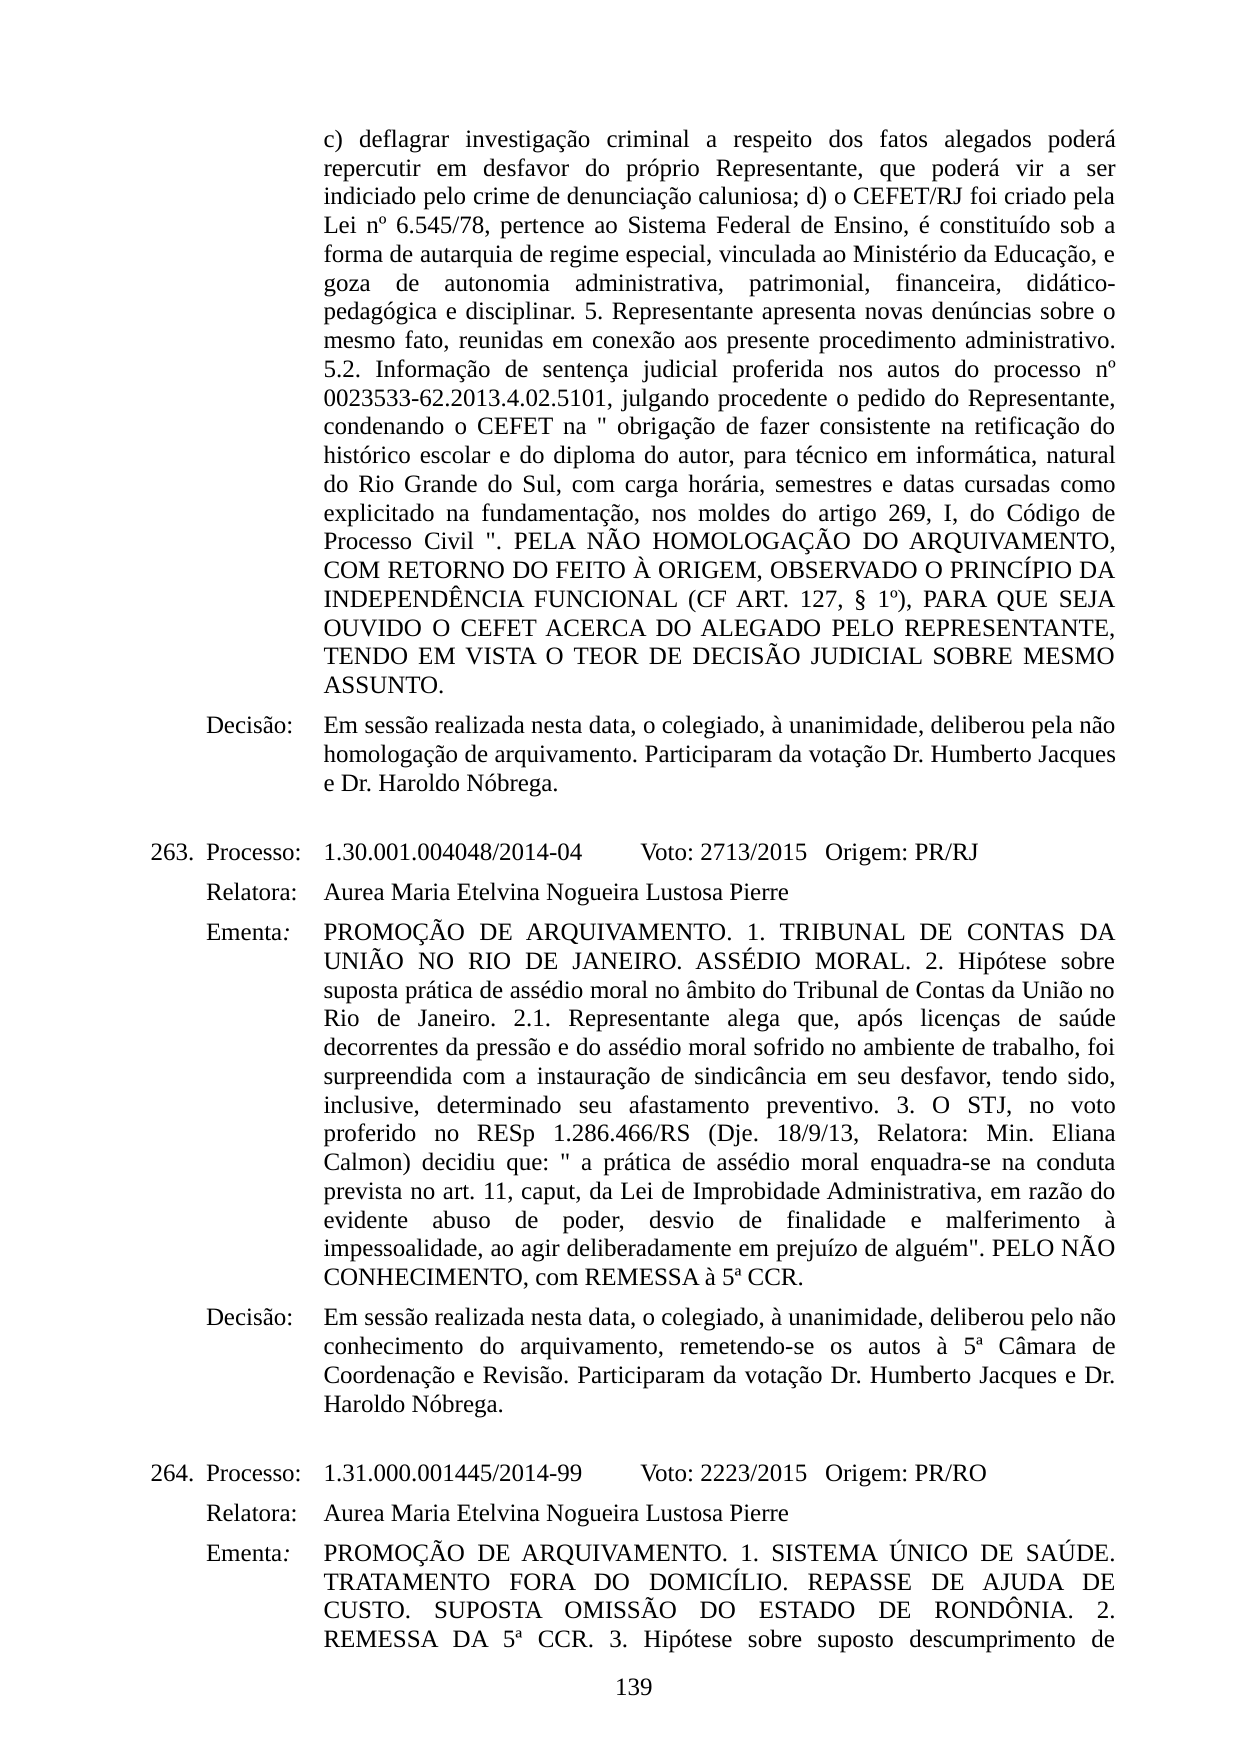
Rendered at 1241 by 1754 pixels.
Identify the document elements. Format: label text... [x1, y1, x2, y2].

table_cell Ementa: [200, 911, 318, 1297]
table_cell [145, 871, 200, 911]
table_cell c) deflagrar investigação criminal a respeito dos fatos alegados poderá repercutir em desfavor do próprio Representante, que poderá vir a ser indiciado pelo crime de denunciação caluniosa; d) o CEFET/RJ foi criado pela Lei nº 6.545/78, pertence ao Sistema Federal de Ensino, é constituído sob a forma de autarquia de regime especial, vinculada ao Ministério da Educação, e goza de autonomia administrativa, patrimonial, financeira, didático-pedagógica e disciplinar. 5. Representante apresenta novas denúncias sobre o mesmo fato, reunidas em conexão aos presente procedimento administrativo. 5.2. Informação de sentença judicial proferida nos autos do processo nº 0023533-62.2013.4.02.5101, julgando procedente o pedido do Representante, condenando o CEFET na " obrigação de fazer consistente na retificação do histórico escolar e do diploma do autor, para técnico em informática, natural do Rio Grande do Sul, com carga horária, semestres e datas cursadas como explicitado na fundamentação, nos moldes do artigo 269, I, do Código de Processo Civil ". PELA NÃO HOMOLOGAÇÃO DO ARQUIVAMENTO, COM RETORNO DO FEITO À ORIGEM, OBSERVADO O PRINCÍPIO DA INDEPENDÊNCIA FUNCIONAL (CF ART. 127, § 1º), PARA QUE SEJA OUVIDO O CEFET ACERCA DO ALEGADO PELO REPRESENTANTE, TENDO EM VISTA O TEOR DE DECISÃO JUDICIAL SOBRE MESMO ASSUNTO. [318, 118, 1122, 704]
table_cell Em sessão realizada nesta data, o colegiado, à unanimidade, deliberou pela não homologação de arquivamento. Participaram da votação Dr. Humberto Jacques e Dr. Haroldo Nóbrega. [318, 705, 1122, 802]
table_cell Ementa: [200, 1532, 318, 1659]
table_header Voto: 2713/2015 [635, 831, 819, 871]
table_cell [145, 1492, 200, 1532]
table_cell [145, 1297, 200, 1423]
table_header 264. [145, 1452, 200, 1492]
table_header Voto: 2223/2015 [635, 1452, 819, 1492]
table_header Processo: [200, 831, 318, 871]
table_cell [145, 118, 200, 704]
table_header 1.31.000.001445/2014-99 [318, 1452, 634, 1492]
table_cell Em sessão realizada nesta data, o colegiado, à unanimidade, deliberou pelo não conhecimento do arquivamento, remetendo-se os autos à 5ª Câmara de Coordenação e Revisão. Participaram da votação Dr. Humberto Jacques e Dr. Haroldo Nóbrega. [318, 1297, 1122, 1423]
table_header Origem: PR/RO [819, 1452, 1122, 1492]
table_cell Aurea Maria Etelvina Nogueira Lustosa Pierre [318, 1492, 1122, 1532]
table_cell Decisão: [200, 705, 318, 802]
table_header Processo: [200, 1452, 318, 1492]
table_header 1.30.001.004048/2014-04 [318, 831, 634, 871]
table_header Origem: PR/RJ [819, 831, 1122, 871]
table_cell [200, 118, 318, 704]
table_cell Relatora: [200, 1492, 318, 1532]
table_header 263. [145, 831, 200, 871]
table_cell PROMOÇÃO DE ARQUIVAMENTO. 1. SISTEMA ÚNICO DE SAÚDE. TRATAMENTO FORA DO DOMICÍLIO. REPASSE DE AJUDA DE CUSTO. SUPOSTA OMISSÃO DO ESTADO DE RONDÔNIA. 2. REMESSA DA 5ª CCR. 3. Hipótese sobre suposto descumprimento de [318, 1532, 1122, 1659]
table_cell Aurea Maria Etelvina Nogueira Lustosa Pierre [318, 871, 1122, 911]
table_cell [145, 911, 200, 1297]
table_cell Decisão: [200, 1297, 318, 1423]
table_cell [145, 705, 200, 802]
table_cell PROMOÇÃO DE ARQUIVAMENTO. 1. TRIBUNAL DE CONTAS DA UNIÃO NO RIO DE JANEIRO. ASSÉDIO MORAL. 2. Hipótese sobre suposta prática de assédio moral no âmbito do Tribunal de Contas da União no Rio de Janeiro. 2.1. Representante alega que, após licenças de saúde decorrentes da pressão e do assédio moral sofrido no ambiente de trabalho, foi surpreendida com a instauração de sindicância em seu desfavor, tendo sido, inclusive, determinado seu afastamento preventivo. 3. O STJ, no voto proferido no RESp 1.286.466/RS (Dje. 18/9/13, Relatora: Min. Eliana Calmon) decidiu que: " a prática de assédio moral enquadra-se na conduta prevista no art. 11, caput, da Lei de Improbidade Administrativa, em razão do evidente abuso de poder, desvio de finalidade e malferimento à impessoalidade, ao agir deliberadamente em prejuízo de alguém". PELO NÃO CONHECIMENTO, com REMESSA à 5ª CCR. [318, 911, 1122, 1297]
table_cell Relatora: [200, 871, 318, 911]
table_cell [145, 1532, 200, 1659]
